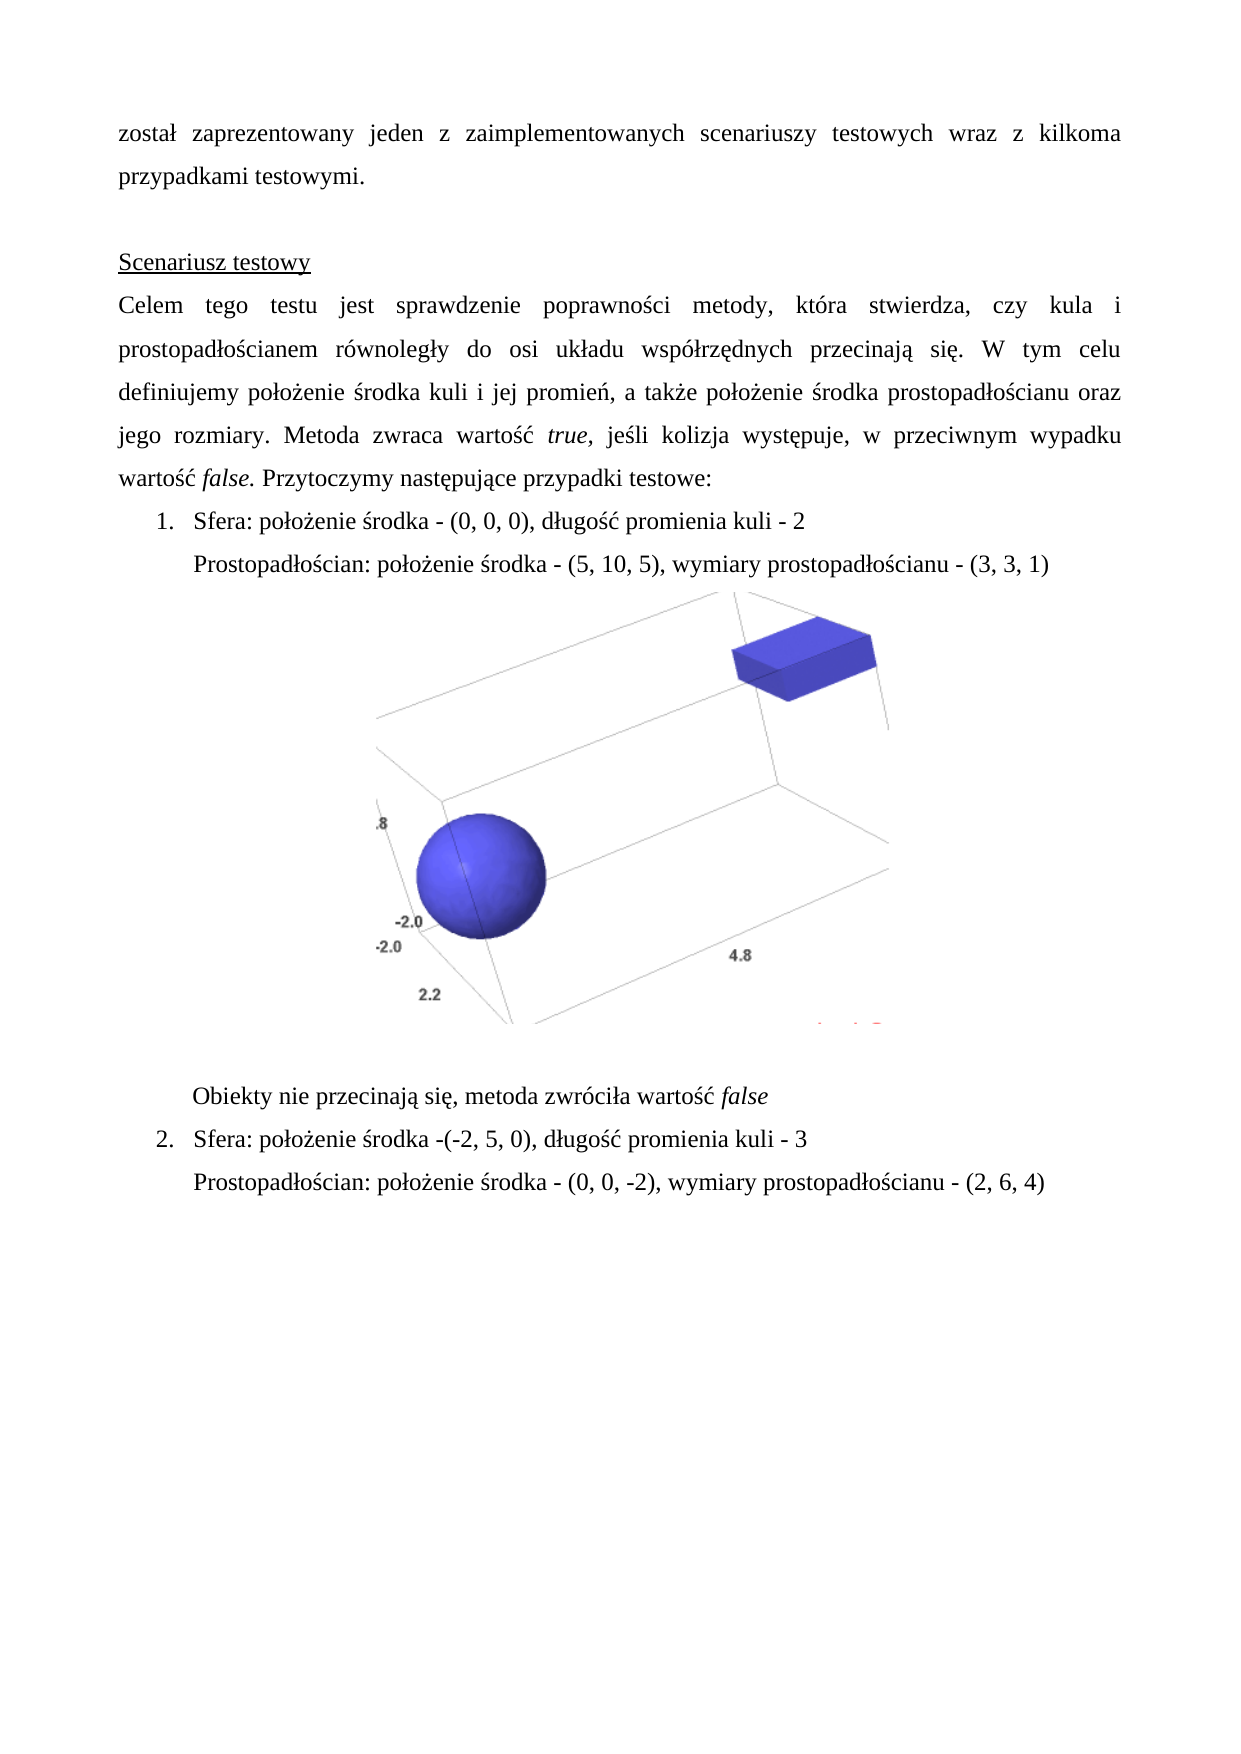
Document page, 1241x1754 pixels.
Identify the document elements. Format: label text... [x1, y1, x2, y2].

text Scenariusz testowy [118, 247, 1122, 276]
picture [336, 592, 384, 1024]
list Prostopadłościan: położenie środka - (0, 0, -2), wymiary prostopadłościanu - (2, 6, 4) [156, 1167, 1122, 1196]
text Celem tego testu jest sprawdzenie poprawności metody, która stwierdza, czy kula i prostopadłościanem równoległy do osi układu współrzędnych przecinają się. W tym celu definiujemy położenie środka kuli i jej promień, a także położenie środka prostopadłościanu oraz jego rozmiary. Metoda zwraca wartość true, jeśli kolizja występuje, w przeciwnym wypadku wartość false. Przytoczymy następujące przypadki testowe: [118, 291, 1122, 492]
list Sfera: położenie środka - (0, 0, 0), długość promienia kuli - 2 [156, 506, 1122, 535]
list Sfera: położenie środka -(-2, 5, 0), długość promienia kuli - 3 [156, 1124, 1122, 1153]
text Obiekty nie przecinają się, metoda zwróciła wartość false [118, 1081, 1122, 1110]
list Prostopadłościan: położenie środka - (5, 10, 5), wymiary prostopadłościanu - (3, 3, 1) [156, 549, 1122, 578]
text został zaprezentowany jeden z zaimplementowanych scenariuszy testowych wraz z kilkoma przypadkami testowymi. [118, 118, 1122, 190]
